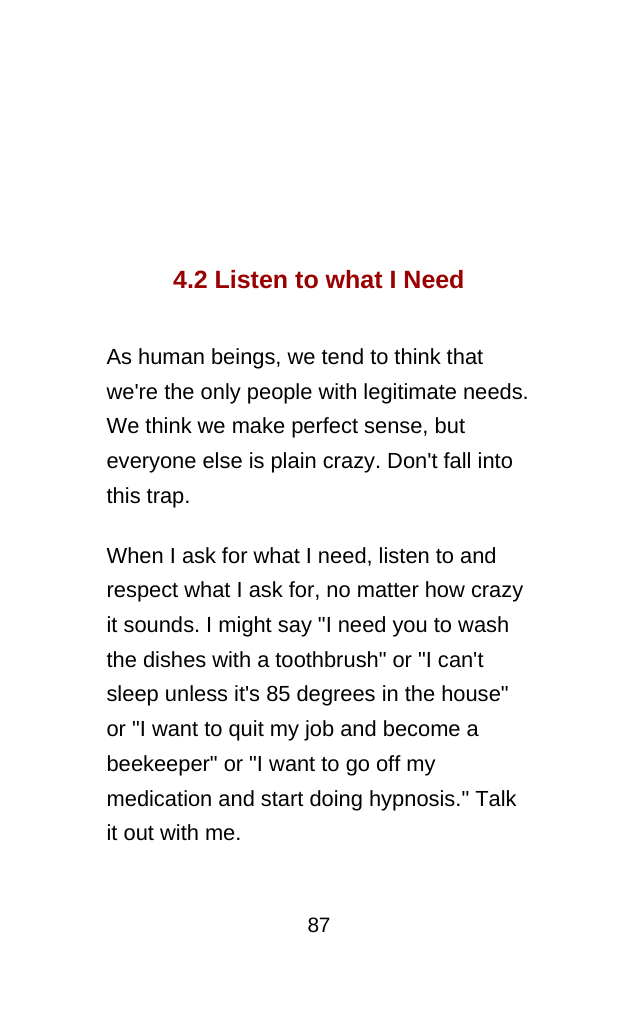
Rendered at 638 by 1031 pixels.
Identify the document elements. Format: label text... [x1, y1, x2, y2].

text As human beings, we tend to think that we're the only people with legitimate needs. We think we make perfect sense, but everyone else is plain crazy. Don't fall into this trap. [106, 344, 531, 508]
subtitle 4.2 Listen to what I Need [106, 265, 531, 293]
text When I ask for what I need, listen to and respect what I ask for, no matter how crazy it sounds. I might say "I need you to wash the dishes with a toothbrush" or "I can't sleep unless it's 85 degrees in the house" or "I want to quit my job and become a beekeeper" or "I want to go off my medication and start doing hypnosis." Talk it out with me. [106, 543, 531, 845]
